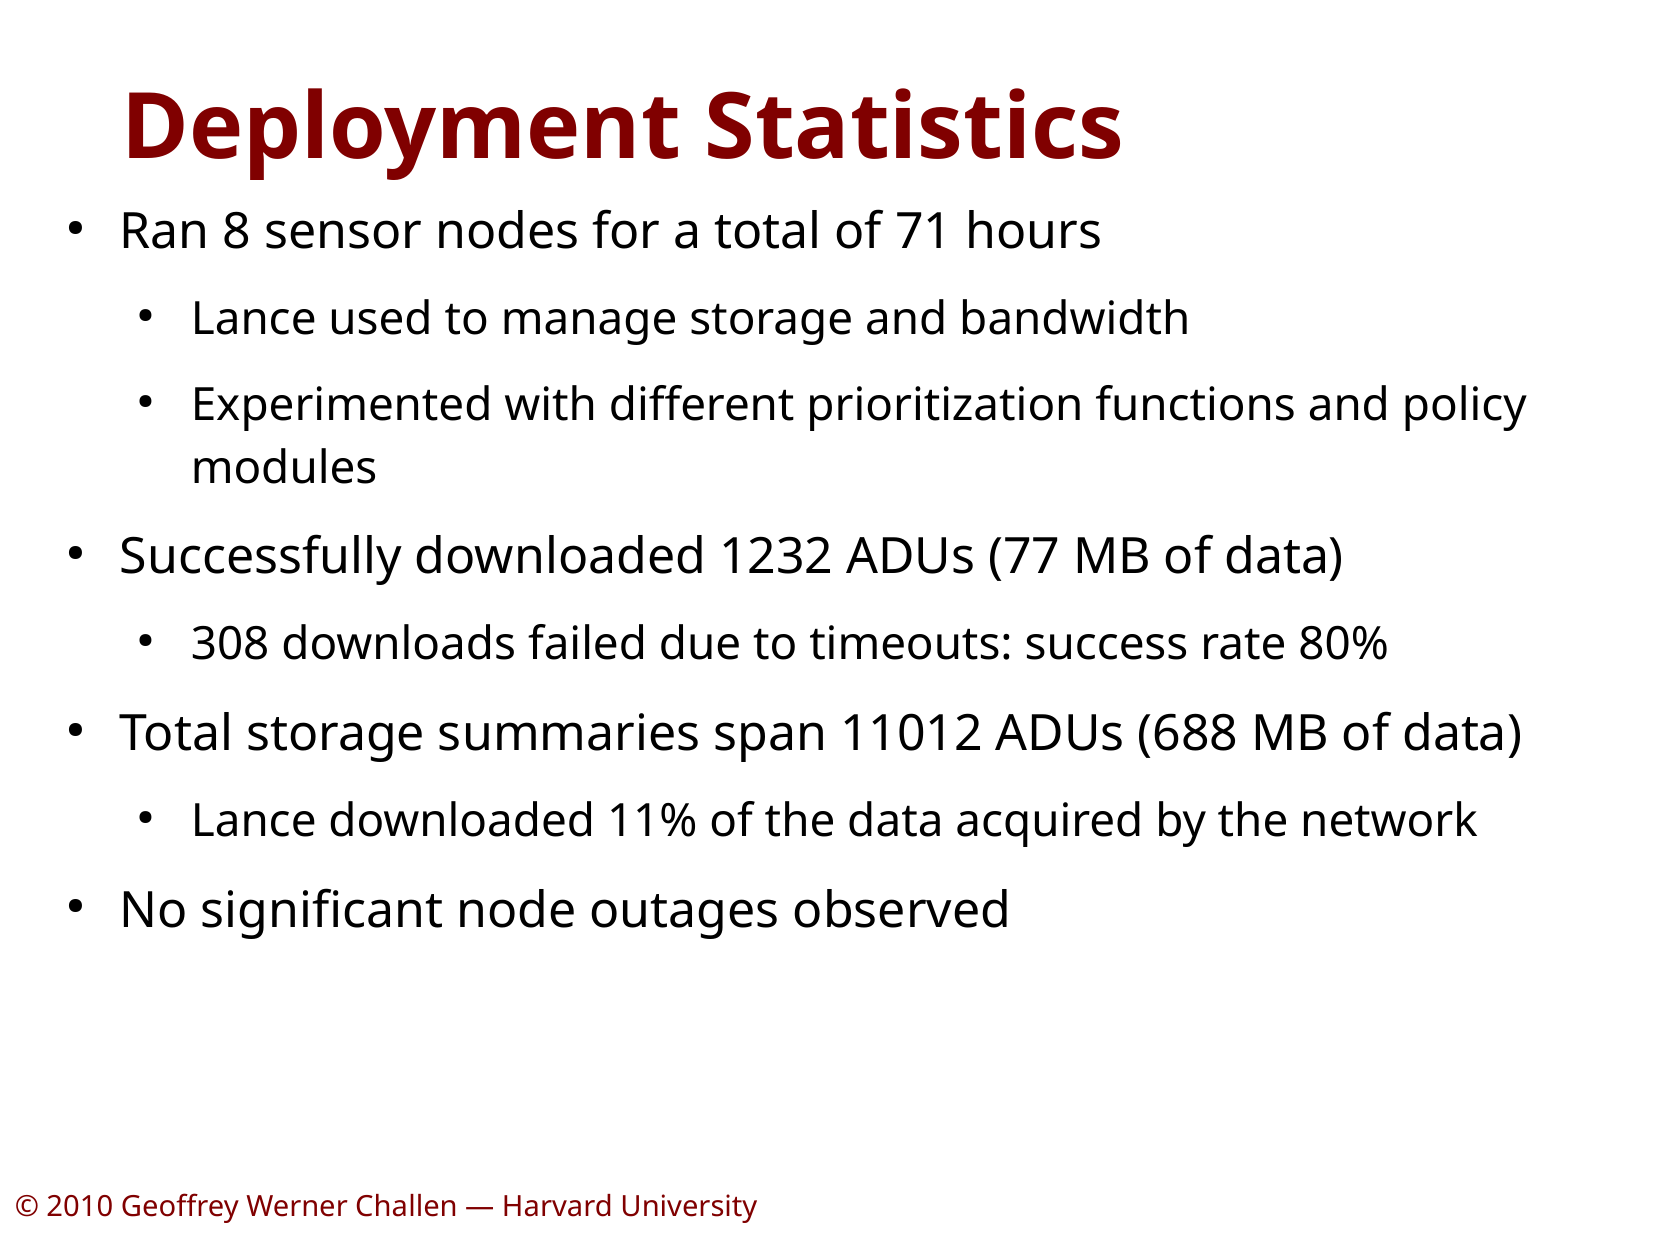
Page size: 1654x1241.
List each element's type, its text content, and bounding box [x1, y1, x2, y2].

list Ran 8 sensor nodes for a total of 71 hours Lance used to manage storage and bandwidth Experimented with different prioritization functions and policy modules Successfully downloaded 1232 ADUs (77 MB of data) 308 downloads failed due to timeouts: success rate 80% Total storage summaries span 11012 ADUs (688 MB of data) Lance downloaded 11% of the data acquired by the network No significant node outages observed [49, 195, 1626, 1171]
title Deployment Statistics [121, 68, 1534, 177]
